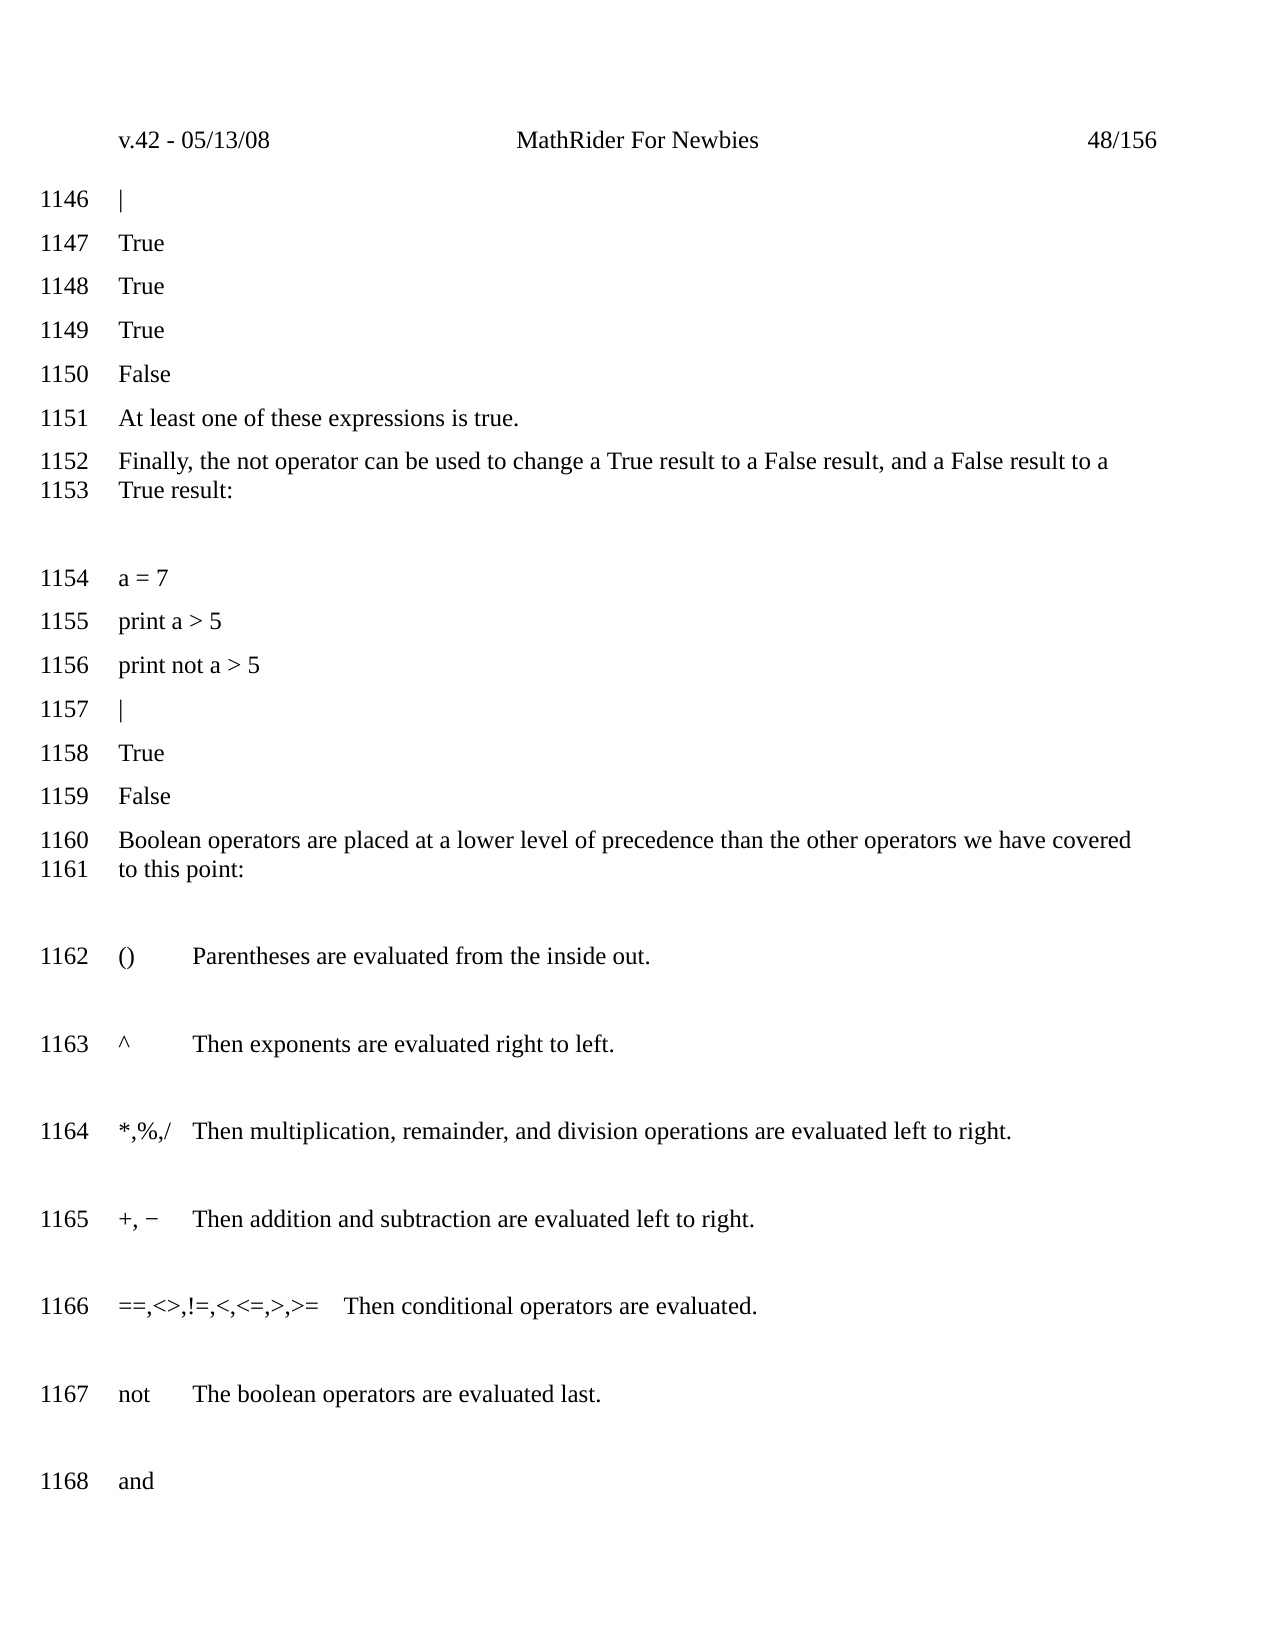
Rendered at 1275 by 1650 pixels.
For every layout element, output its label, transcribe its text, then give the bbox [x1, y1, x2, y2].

text | [118, 184, 1157, 213]
text False [118, 781, 1157, 810]
text not The boolean operators are evaluated last. [118, 1379, 1157, 1408]
text ^ Then exponents are evaluated right to left. [118, 1029, 1157, 1058]
text True [118, 315, 1157, 344]
text print not a > 5 [118, 650, 1157, 679]
text Boolean operators are placed at a lower level of precedence than the other operators we have covered to this point: [118, 825, 1157, 883]
text True [118, 228, 1157, 256]
text () Parentheses are evaluated from the inside out. [118, 941, 1157, 970]
text +, − Then addition and subtraction are evaluated left to right. [118, 1204, 1157, 1233]
text True [118, 271, 1157, 300]
text Finally, the not operator can be used to change a True result to a False result, and a False result to a True result: [118, 446, 1157, 504]
text a = 7 [118, 563, 1157, 591]
text *,%,/ Then multiplication, remainder, and division operations are evaluated left to right. [118, 1116, 1157, 1145]
text At least one of these expressions is true. [118, 403, 1157, 431]
text True [118, 738, 1157, 766]
text | [118, 694, 1157, 723]
text print a > 5 [118, 606, 1157, 635]
text False [118, 359, 1157, 388]
text ==,<>,!=,<,<=,>,>= Then conditional operators are evaluated. [118, 1291, 1157, 1320]
text and [118, 1466, 1157, 1495]
